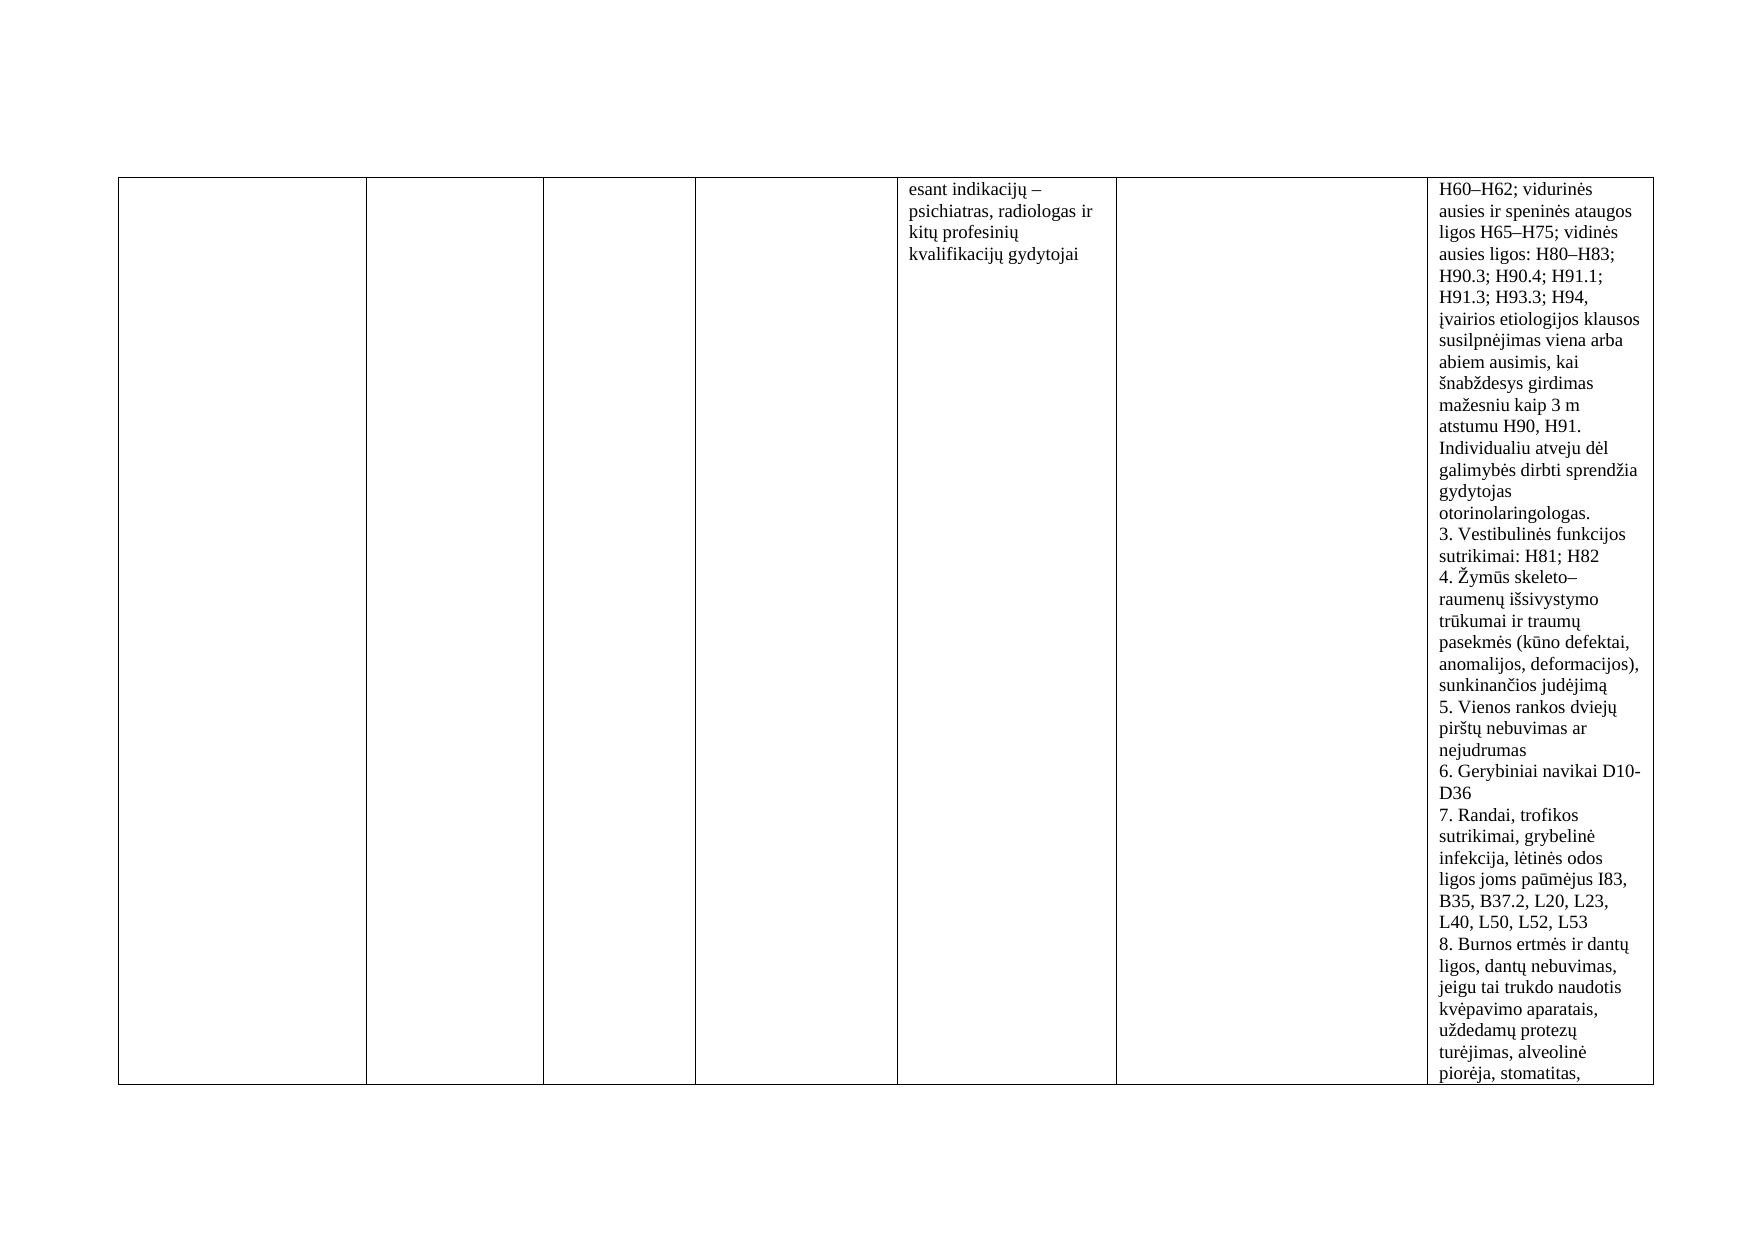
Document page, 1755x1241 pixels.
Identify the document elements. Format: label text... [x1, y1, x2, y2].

table_cell [119, 178, 366, 1084]
table_cell esant indikacijų – psichiatras, radiologas ir kitų profesinių kvalifikacijų gydytojai [898, 178, 1116, 1084]
table_cell [544, 178, 695, 1084]
table_cell H60–H62; vidurinės ausies ir speninės ataugos ligos H65–H75; vidinės ausies ligos: H80–H83; H90.3; H90.4; H91.1; H91.3; H93.3; H94, įvairios etiologijos klausos susilpnėjimas viena arba abiem ausimis, kai šnabždesys girdimas mažesniu kaip 3 m atstumu H90, H91. Individualiu atveju dėl galimybės dirbti sprendžia gydytojas otorinolaringologas. 3. Vestibulinės funkcijos sutrikimai: H81; H82 4. Žymūs skeleto–raumenų išsivystymo trūkumai ir traumų pasekmės (kūno defektai, anomalijos, deformacijos), sunkinančios judėjimą 5. Vienos rankos dviejų pirštų nebuvimas ar nejudrumas 6. Gerybiniai navikai D10-D36 7. Randai, trofikos sutrikimai, grybelinė infekcija, lėtinės odos ligos joms paūmėjus I83, B35, B37.2, L20, L23, L40, L50, L52, L53 8. Burnos ertmės ir dantų ligos, dantų nebuvimas, jeigu tai trukdo naudotis kvėpavimo aparatais, uždedamų protezų turėjimas, alveolinė piorėja, stomatitas, [1428, 178, 1653, 1084]
table_cell [367, 178, 543, 1084]
table_cell [1117, 178, 1427, 1084]
table_cell [696, 178, 897, 1084]
